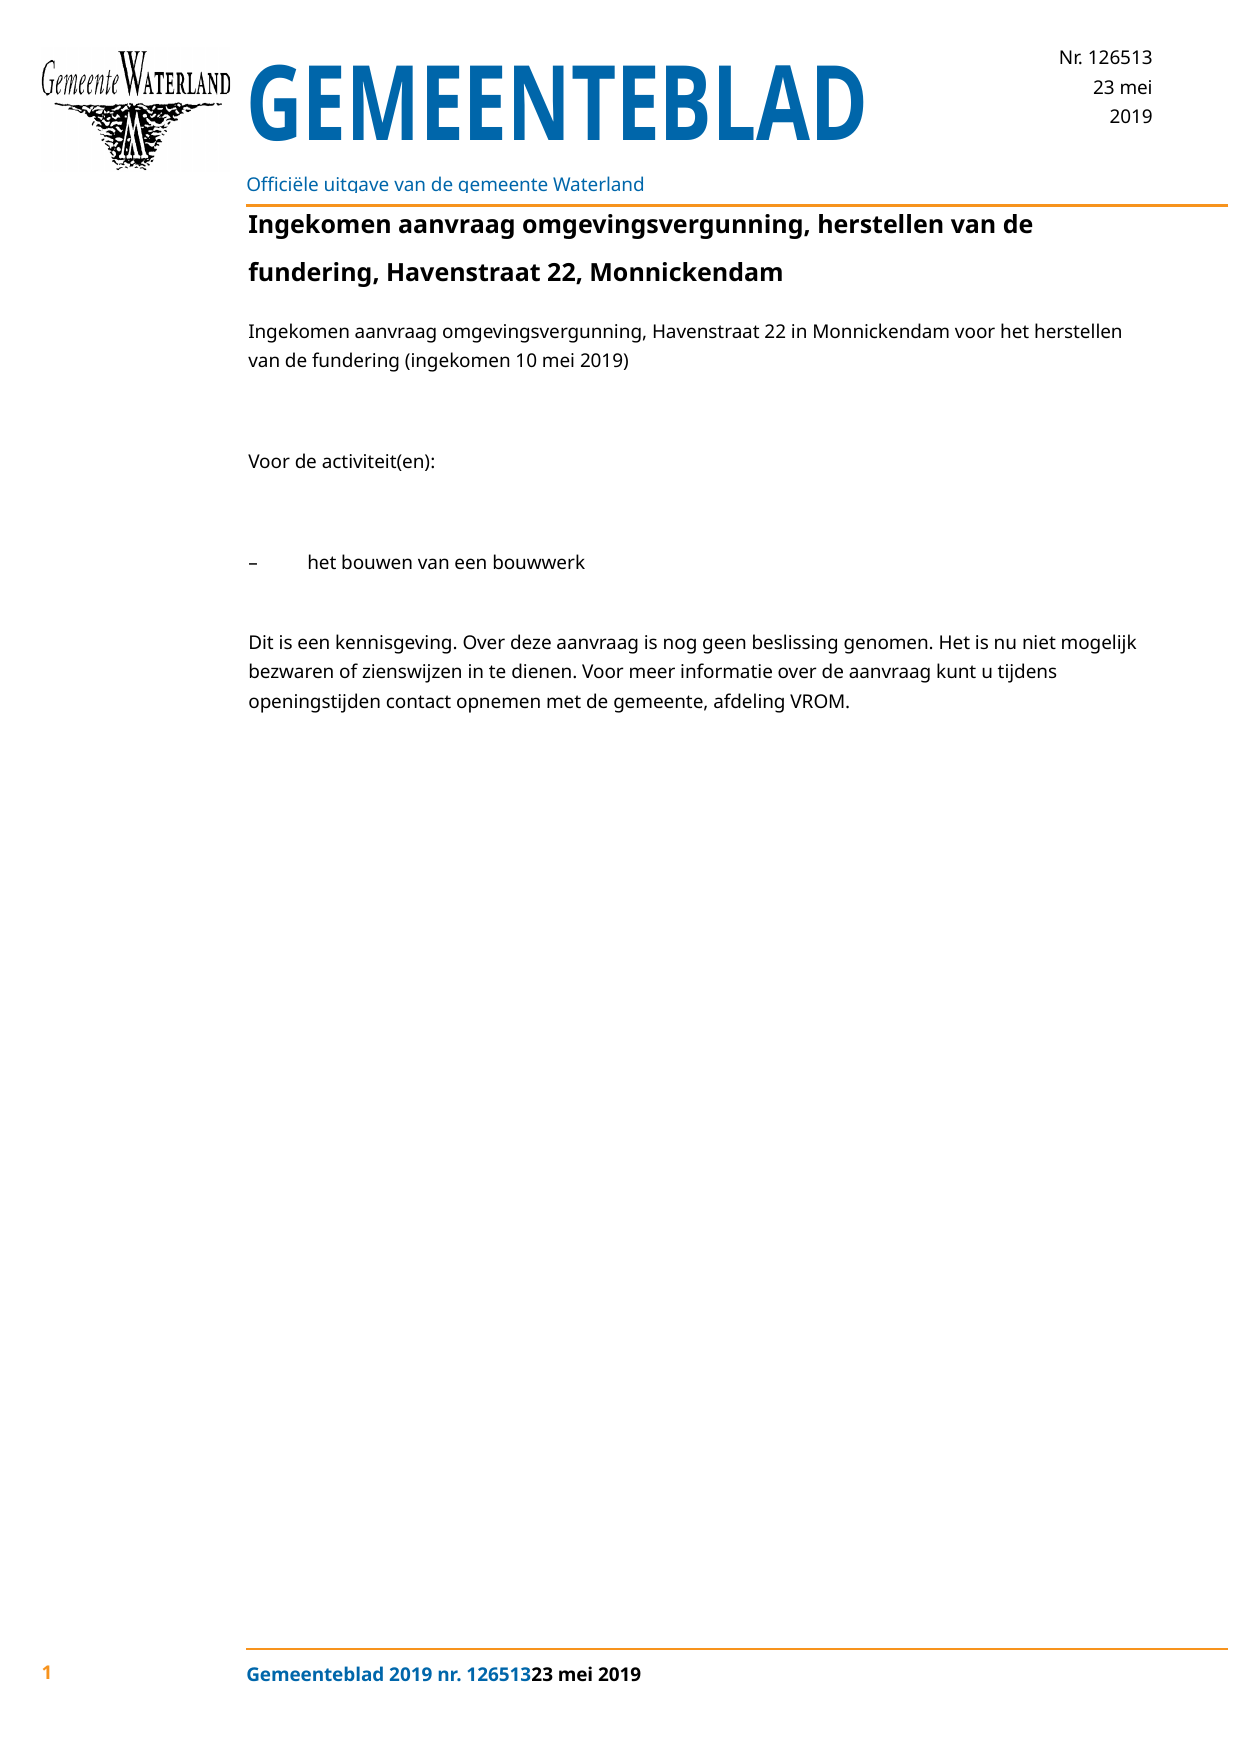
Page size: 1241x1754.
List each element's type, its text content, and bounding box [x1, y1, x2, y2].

text Ingekomen aanvraag omgevingsvergunning, Havenstraat 22 in Monnickendam voor het herstellen van de fundering (ingekomen 10 mei 2019) [248, 318, 1152, 373]
text Ingekomen aanvraag omgevingsvergunning, herstellen van de fundering, Havenstraat 22, Monnickendam [248, 207, 1152, 288]
text Voor de activiteit(en): [248, 448, 1152, 474]
picture [41, 47, 231, 172]
text Dit is een kennisgeving. Over deze aanvraag is nog geen beslissing genomen. Het is nu niet mogelijk bezwaren of zienswijzen in te dienen. Voor meer informatie over de aanvraag kunt u tijdens openingstijden contact opnemen met de gemeente, afdeling VROM. [248, 629, 1152, 714]
list het bouwen van een bouwwerk [248, 549, 1152, 575]
